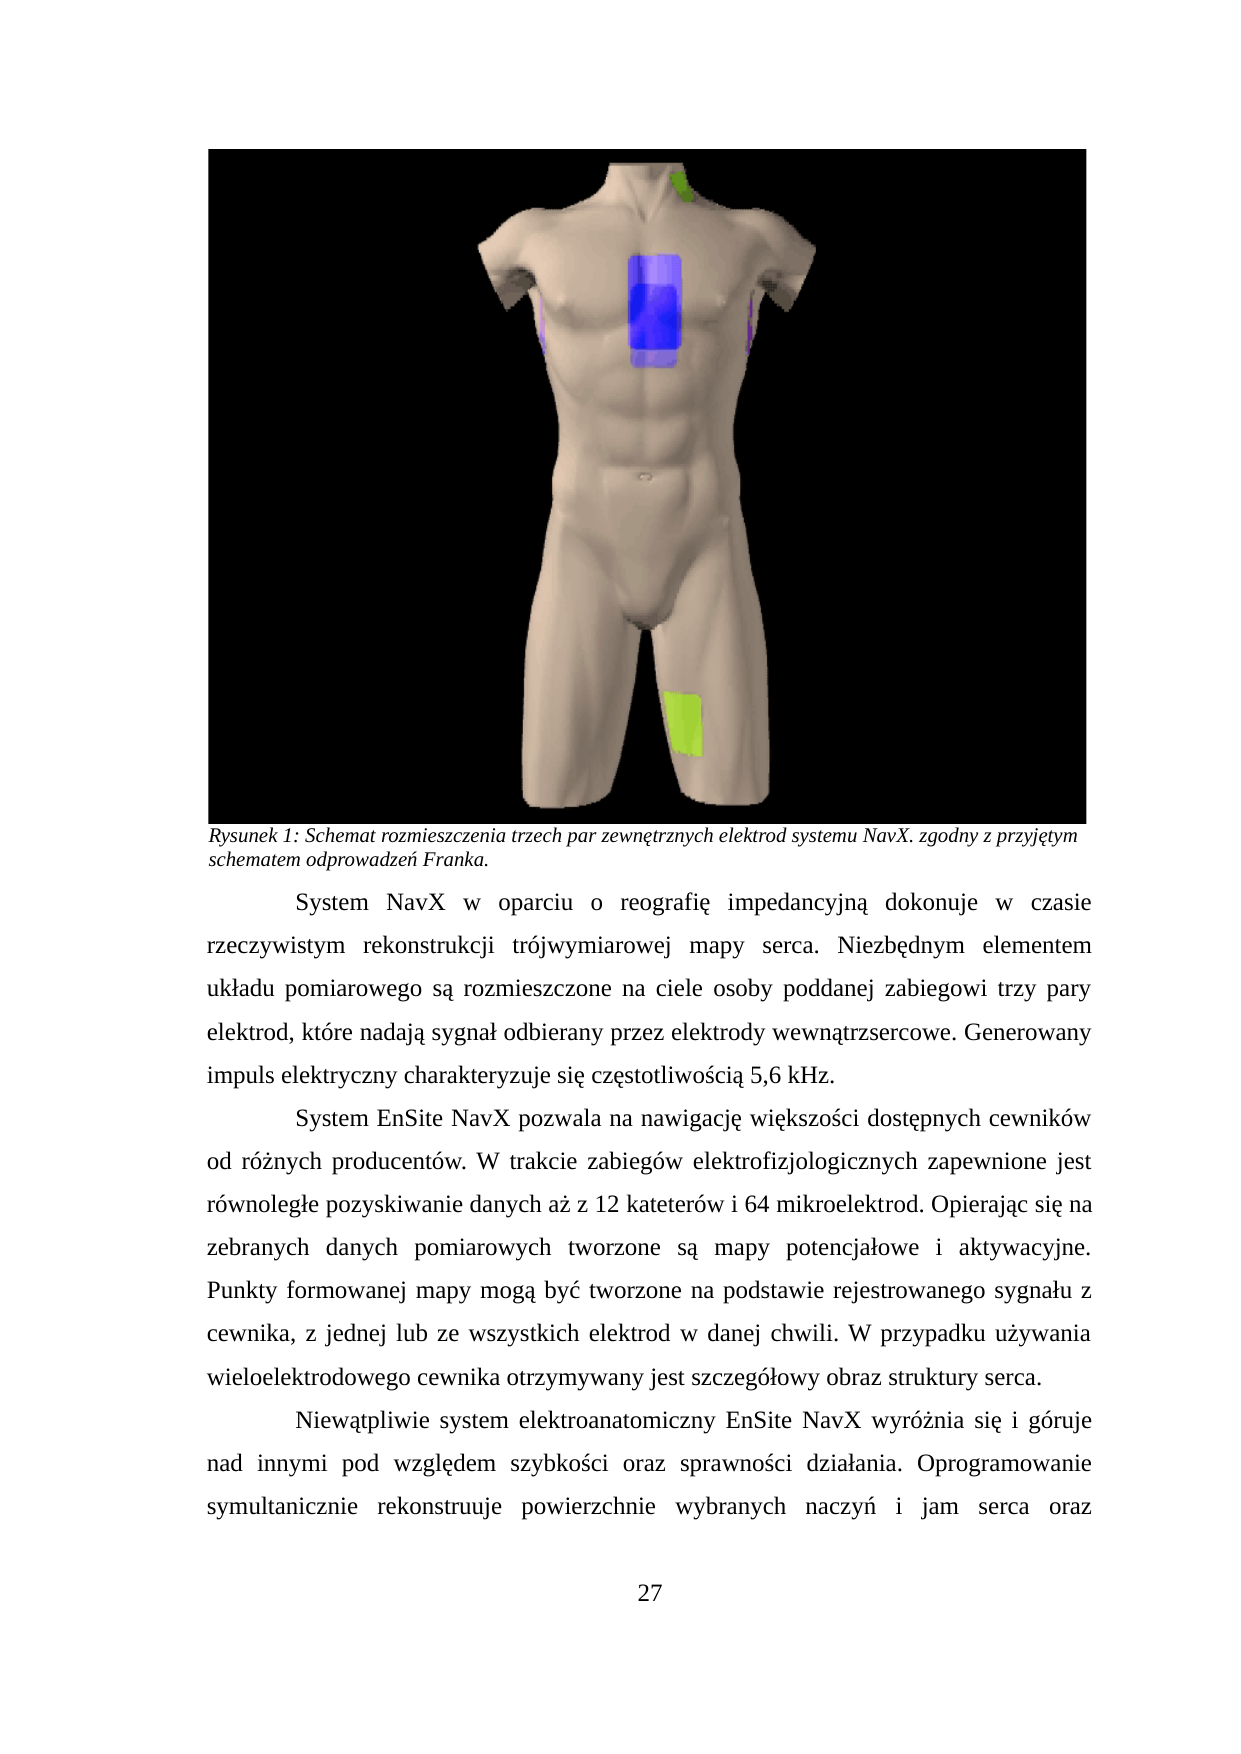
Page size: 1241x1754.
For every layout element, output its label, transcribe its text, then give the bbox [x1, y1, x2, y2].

text System NavX w oparciu o reografię impedancyjną dokonuje w czasie rzeczywistym rekonstrukcji trójwymiarowej mapy serca. Niezbędnym elementem układu pomiarowego są rozmieszczone na ciele osoby poddanej zabiegowi trzy pary elektrod, które nadają sygnał odbierany przez elektrody wewnątrzsercowe. Generowany impuls elektryczny charakteryzuje się częstotliwością 5,6 kHz. [207, 887, 1093, 1088]
picture [208, 149, 1087, 824]
text Niewątpliwie system elektroanatomiczny EnSite NavX wyróżnia się i góruje nad innymi pod względem szybkości oraz sprawności działania. Oprogramowanie symultanicznie rekonstruuje powierzchnie wybranych naczyń i jam serca oraz [207, 1405, 1093, 1520]
text System EnSite NavX pozwala na nawigację większości dostępnych cewników od różnych producentów. W trakcie zabiegów elektrofizjologicznych zapewnione jest równoległe pozyskiwanie danych aż z 12 kateterów i 64 mikroelektrod. Opierając się na zebranych danych pomiarowych tworzone są mapy potencjałowe i aktywacyjne. Punkty formowanej mapy mogą być tworzone na podstawie rejestrowanego sygnału z cewnika, z jednej lub ze wszystkich elektrod w danej chwili. W przypadku używania wieloelektrodowego cewnika otrzymywany jest szczegółowy obraz struktury serca. [207, 1103, 1093, 1390]
text Rysunek 1: Schemat rozmieszczenia trzech par zewnętrznych elektrod systemu NavX. zgodny z przyjętym schematem odprowadzeń Franka. [208, 824, 1086, 871]
